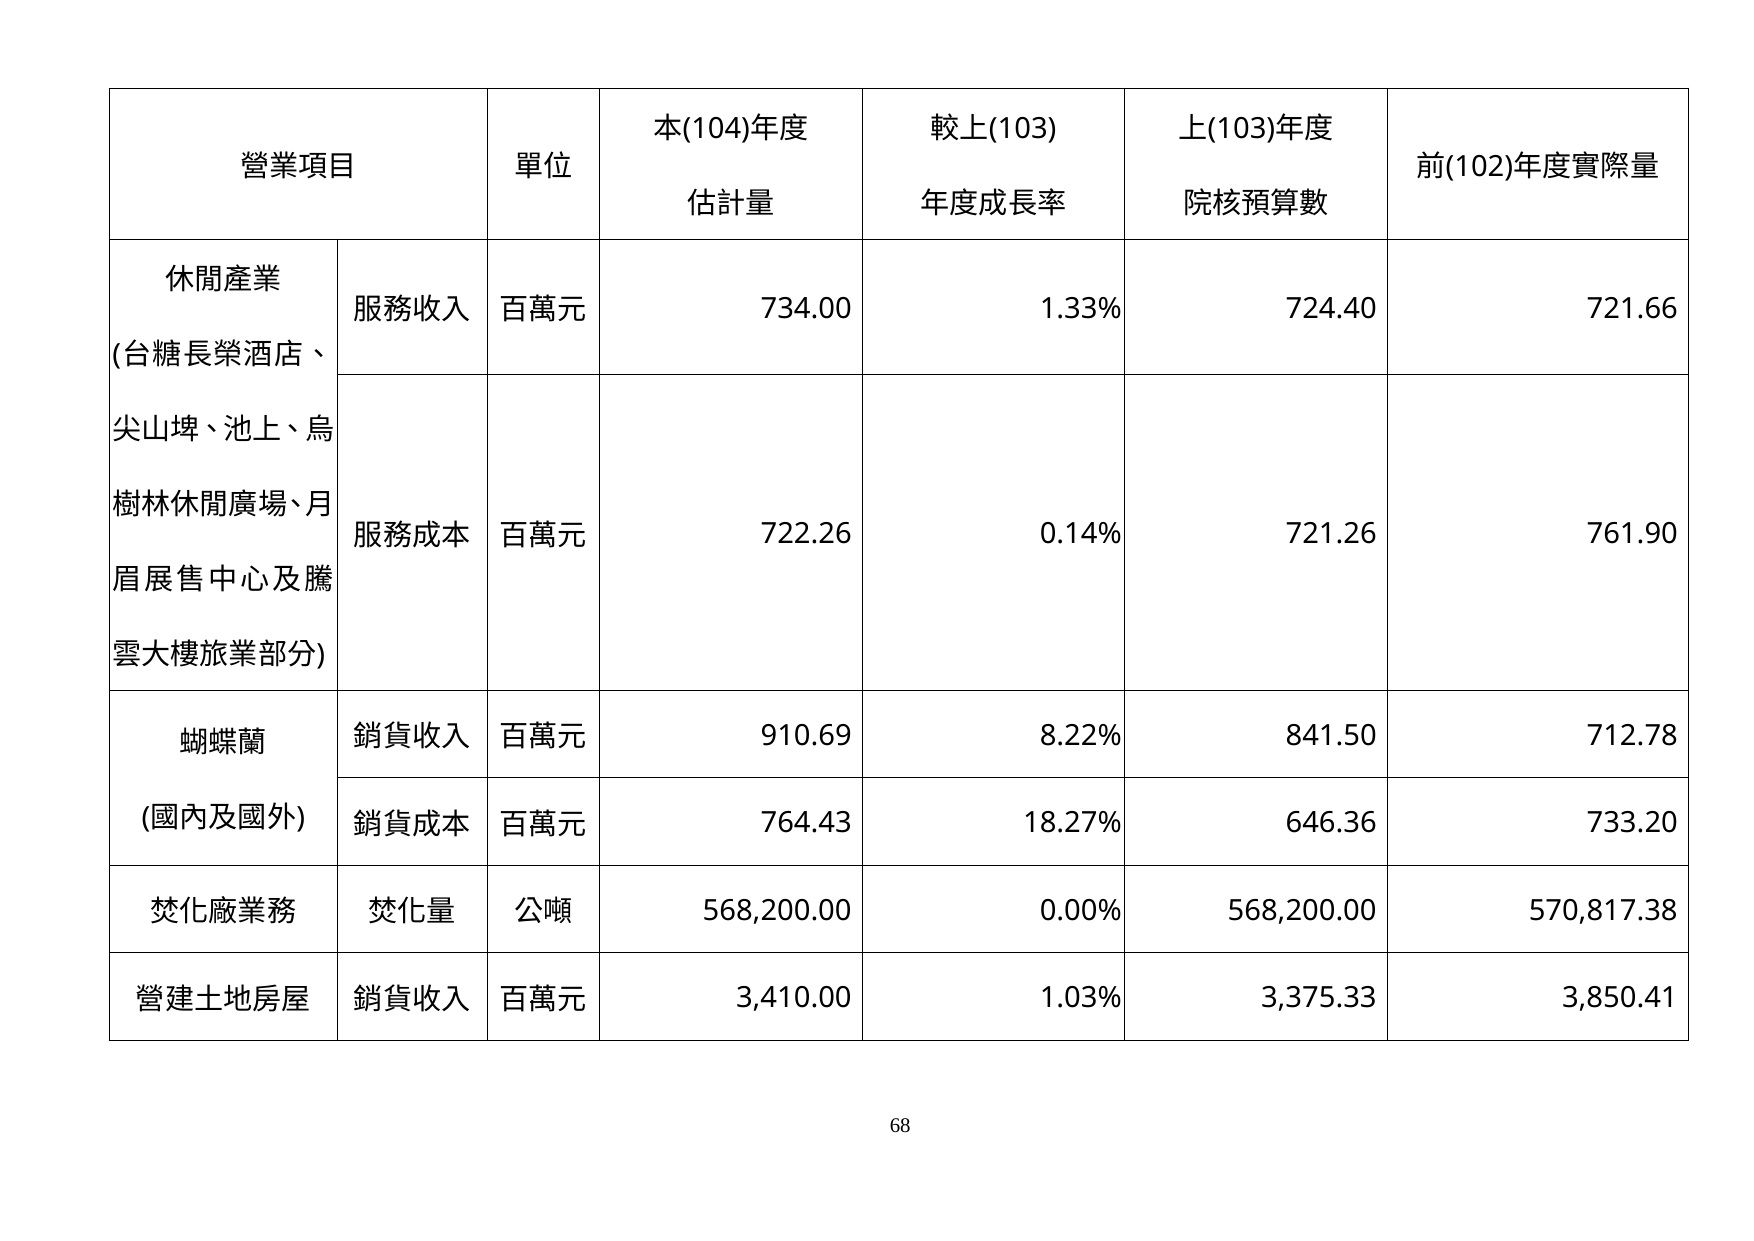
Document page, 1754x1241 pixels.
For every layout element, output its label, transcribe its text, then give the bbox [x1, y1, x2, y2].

table_cell 712.78 [1388, 691, 1688, 777]
table_cell 910.69 [600, 691, 862, 777]
table_cell 營建土地房屋 [110, 953, 337, 1039]
table_cell 721.66 [1388, 240, 1688, 374]
table_cell 公噸 [488, 866, 599, 952]
table_header 較上(103) 年度成長率 [863, 89, 1124, 238]
table_cell 蝴蝶蘭 (國內及國外) [110, 691, 337, 864]
table_cell 焚化廠業務 [110, 866, 337, 952]
table_cell 3,850.41 [1388, 953, 1688, 1039]
table_cell 服務收入 [338, 240, 487, 374]
table_header 上(103)年度 院核預算數 [1125, 89, 1387, 238]
table_cell 761.90 [1388, 375, 1688, 689]
table_cell 3,375.33 [1125, 953, 1387, 1039]
table_cell 734.00 [600, 240, 862, 374]
table_cell 百萬元 [488, 375, 599, 689]
table_cell 1.03% [863, 953, 1124, 1039]
table_cell 銷貨收入 [338, 953, 487, 1039]
table_cell 646.36 [1125, 778, 1387, 864]
table_header 單位 [488, 89, 599, 238]
table_cell 568,200.00 [600, 866, 862, 952]
table_cell 3,410.00 [600, 953, 862, 1039]
table_cell 服務成本 [338, 375, 487, 689]
table_cell 銷貨收入 [338, 691, 487, 777]
table_cell 百萬元 [488, 953, 599, 1039]
table_cell 0.00% [863, 866, 1124, 952]
table_header 營業項目 [110, 89, 487, 238]
table_header 本(104)年度 估計量 [600, 89, 862, 238]
table_cell 733.20 [1388, 778, 1688, 864]
table_cell 570,817.38 [1388, 866, 1688, 952]
table_cell 841.50 [1125, 691, 1387, 777]
table_cell 銷貨成本 [338, 778, 487, 864]
table_cell 焚化量 [338, 866, 487, 952]
table_header 前(102)年度實際量 [1388, 89, 1688, 238]
table_cell 18.27% [863, 778, 1124, 864]
table_cell 764.43 [600, 778, 862, 864]
table_cell 百萬元 [488, 240, 599, 374]
table_cell 724.40 [1125, 240, 1387, 374]
table_cell 0.14% [863, 375, 1124, 689]
table_cell 568,200.00 [1125, 866, 1387, 952]
table_cell 百萬元 [488, 691, 599, 777]
table_cell 8.22% [863, 691, 1124, 777]
table_cell 721.26 [1125, 375, 1387, 689]
table_cell 休閒產業 (台糖長榮酒店、尖山埤、池上、烏樹林休閒廣場、月眉展售中心及騰雲大樓旅業部分) [110, 240, 337, 689]
table_cell 1.33% [863, 240, 1124, 374]
table_cell 百萬元 [488, 778, 599, 864]
table_cell 722.26 [600, 375, 862, 689]
